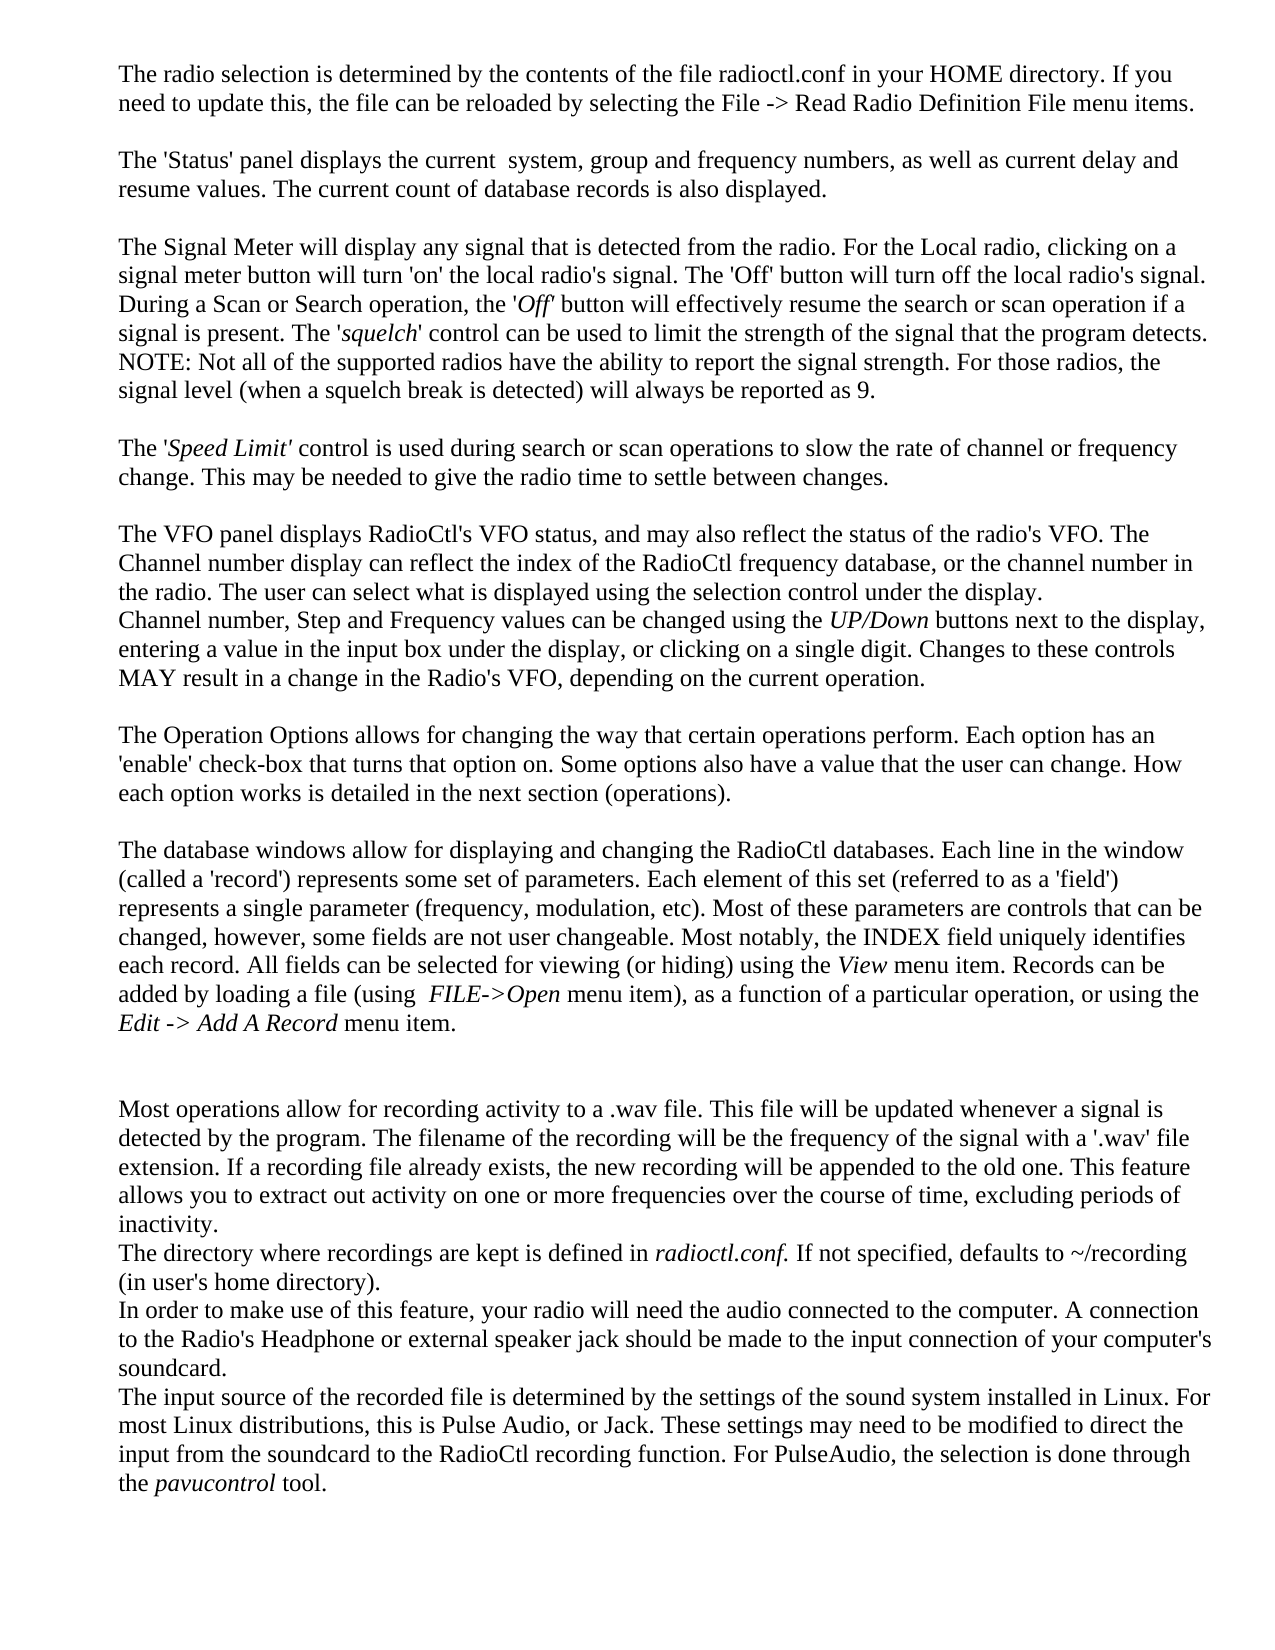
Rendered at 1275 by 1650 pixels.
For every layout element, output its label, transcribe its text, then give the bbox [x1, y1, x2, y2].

text The Operation Options allows for changing the way that certain operations perform. Each option has an 'enable' check-box that turns that option on. Some options also have a value that the user can change. How each option works is detailed in the next section (operations). [118, 720, 1216, 807]
text In order to make use of this feature, your radio will need the audio connected to the computer. A connection to the Radio's Headphone or external speaker jack should be made to the input connection of your computer's soundcard. [118, 1295, 1216, 1382]
text The directory where recordings are kept is defined in radioctl.conf. If not specified, defaults to ~/recording (in user's home directory). [118, 1238, 1216, 1295]
text The database windows allow for displaying and changing the RadioCtl databases. Each line in the window (called a 'record') represents some set of parameters. Each element of this set (referred to as a 'field') represents a single parameter (frequency, modulation, etc). Most of these parameters are controls that can be changed, however, some fields are not user changeable. Most notably, the INDEX field uniquely identifies each record. All fields can be selected for viewing (or hiding) using the View menu item. Records can be added by loading a file (using FILE->Open menu item), as a function of a particular operation, or using the Edit -> Add A Record menu item. [118, 835, 1216, 1037]
text The input source of the recorded file is determined by the settings of the sound system installed in Linux. For most Linux distributions, this is Pulse Audio, or Jack. These settings may need to be modified to direct the input from the soundcard to the RadioCtl recording function. For PulseAudio, the selection is done through the pavucontrol tool. [118, 1382, 1216, 1497]
text The VFO panel displays RadioCtl's VFO status, and may also reflect the status of the radio's VFO. The Channel number display can reflect the index of the RadioCtl frequency database, or the channel number in the radio. The user can select what is displayed using the selection control under the display. [118, 519, 1216, 605]
text The 'Status' panel displays the current system, group and frequency numbers, as well as current delay and resume values. The current count of database records is also displayed. [118, 145, 1216, 203]
text The 'Speed Limit' control is used during search or scan operations to slow the rate of channel or frequency change. This may be needed to give the radio time to settle between changes. [118, 433, 1216, 490]
text Channel number, Step and Frequency values can be changed using the UP/Down buttons next to the display, entering a value in the input box under the display, or clicking on a single digit. Changes to these controls MAY result in a change in the Radio's VFO, depending on the current operation. [118, 605, 1216, 692]
text NOTE: Not all of the supported radios have the ability to report the signal strength. For those radios, the signal level (when a squelch break is detected) will always be reported as 9. [118, 347, 1216, 404]
text The Signal Meter will display any signal that is detected from the radio. For the Local radio, clicking on a signal meter button will turn 'on' the local radio's signal. The 'Off' button will turn off the local radio's signal. During a Scan or Search operation, the 'Off' button will effectively resume the search or scan operation if a signal is present. The 'squelch' control can be used to limit the strength of the signal that the program detects. [118, 232, 1216, 347]
text The radio selection is determined by the contents of the file radioctl.conf in your HOME directory. If you need to update this, the file can be reloaded by selecting the File -> Read Radio Definition File menu items. [118, 59, 1216, 117]
text Most operations allow for recording activity to a .wav file. This file will be updated whenever a signal is detected by the program. The filename of the recording will be the frequency of the signal with a '.wav' file extension. If a recording file already exists, the new recording will be appended to the old one. This feature allows you to extract out activity on one or more frequencies over the course of time, excluding periods of inactivity. [118, 1094, 1216, 1238]
